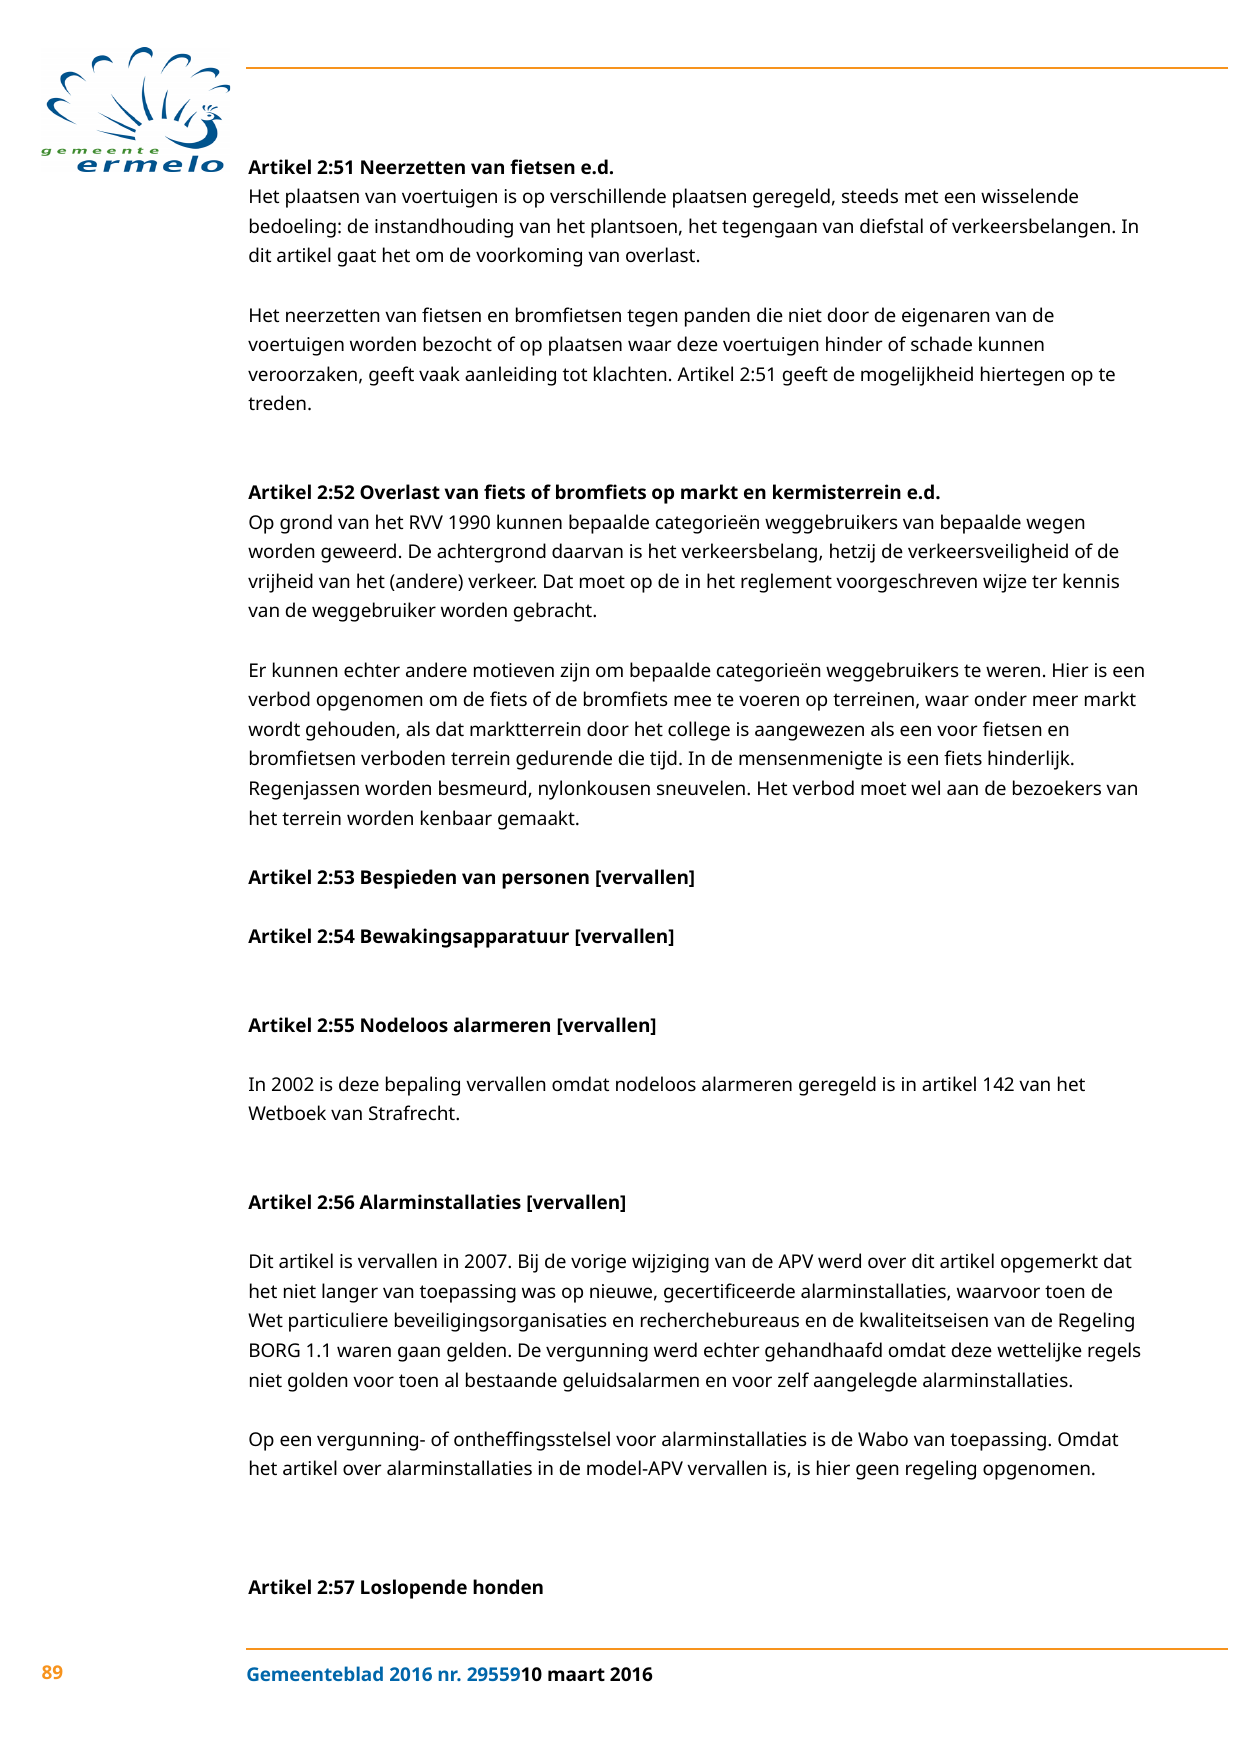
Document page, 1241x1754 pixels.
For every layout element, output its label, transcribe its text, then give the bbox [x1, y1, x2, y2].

text Artikel 2:51 Neerzetten van fietsen e.d. [248, 154, 1152, 180]
text Het plaatsen van voertuigen is op verschillende plaatsen geregeld, steeds met een wisselende bedoeling: de instandhouding van het plantsoen, het tegengaan van diefstal of verkeersbelangen. In dit artikel gaat het om de voorkoming van overlast. [248, 183, 1152, 268]
text Artikel 2:54 Bewakingsapparatuur [vervallen] [248, 923, 1152, 949]
text Dit artikel is vervallen in 2007. Bij de vorige wijziging van de APV werd over dit artikel opgemerkt dat het niet langer van toepassing was op nieuwe, gecertificeerde alarminstallaties, waarvoor toen de Wet particuliere beveiligingsorganisaties en recherchebureaus en de kwaliteitseisen van de Regeling BORG 1.1 waren gaan gelden. De vergunning werd echter gehandhaafd omdat deze wettelijke regels niet golden voor toen al bestaande geluidsalarmen en voor zelf aangelegde alarminstallaties. [248, 1248, 1152, 1393]
text Artikel 2:56 Alarminstallaties [vervallen] [248, 1189, 1152, 1215]
text In 2002 is deze bepaling vervallen omdat nodeloos alarmeren geregeld is in artikel 142 van het Wetboek van Strafrecht. [248, 1071, 1152, 1126]
text Artikel 2:55 Nodeloos alarmeren [vervallen] [248, 1012, 1152, 1038]
text Artikel 2:52 Overlast van fiets of bromfiets op markt en kermisterrein e.d. [248, 479, 1152, 505]
text Op een vergunning- of ontheffingsstelsel voor alarminstallaties is de Wabo van toepassing. Omdat het artikel over alarminstallaties in de model-APV vervallen is, is hier geen regeling opgenomen. [248, 1426, 1152, 1481]
text Er kunnen echter andere motieven zijn om bepaalde categorieën weggebruikers te weren. Hier is een verbod opgenomen om de fiets of de bromfiets mee te voeren op terreinen, waar onder meer markt wordt gehouden, als dat marktterrein door het college is aangewezen als een voor fietsen en bromfietsen verboden terrein gedurende die tijd. In de mensenmenigte is een fiets hinderlijk. Regenjassen worden besmeurd, nylonkousen sneuvelen. Het verbod moet wel aan de bezoekers van het terrein worden kenbaar gemaakt. [248, 657, 1152, 831]
text Het neerzetten van fietsen en bromfietsen tegen panden die niet door de eigenaren van de voertuigen worden bezocht of op plaatsen waar deze voertuigen hinder of schade kunnen veroorzaken, geeft vaak aanleiding tot klachten. Artikel 2:51 geeft de mogelijkheid hiertegen op te treden. [248, 302, 1152, 416]
picture [41, 47, 231, 172]
text Op grond van het RVV 1990 kunnen bepaalde categorieën weggebruikers van bepaalde wegen worden geweerd. De achtergrond daarvan is het verkeersbelang, hetzij de verkeersveiligheid of de vrijheid van het (andere) verkeer. Dat moet op de in het reglement voorgeschreven wijze ter kennis van de weggebruiker worden gebracht. [248, 509, 1152, 623]
text Artikel 2:53 Bespieden van personen [vervallen] [248, 864, 1152, 890]
text Artikel 2:57 Loslopende honden [248, 1574, 1152, 1600]
